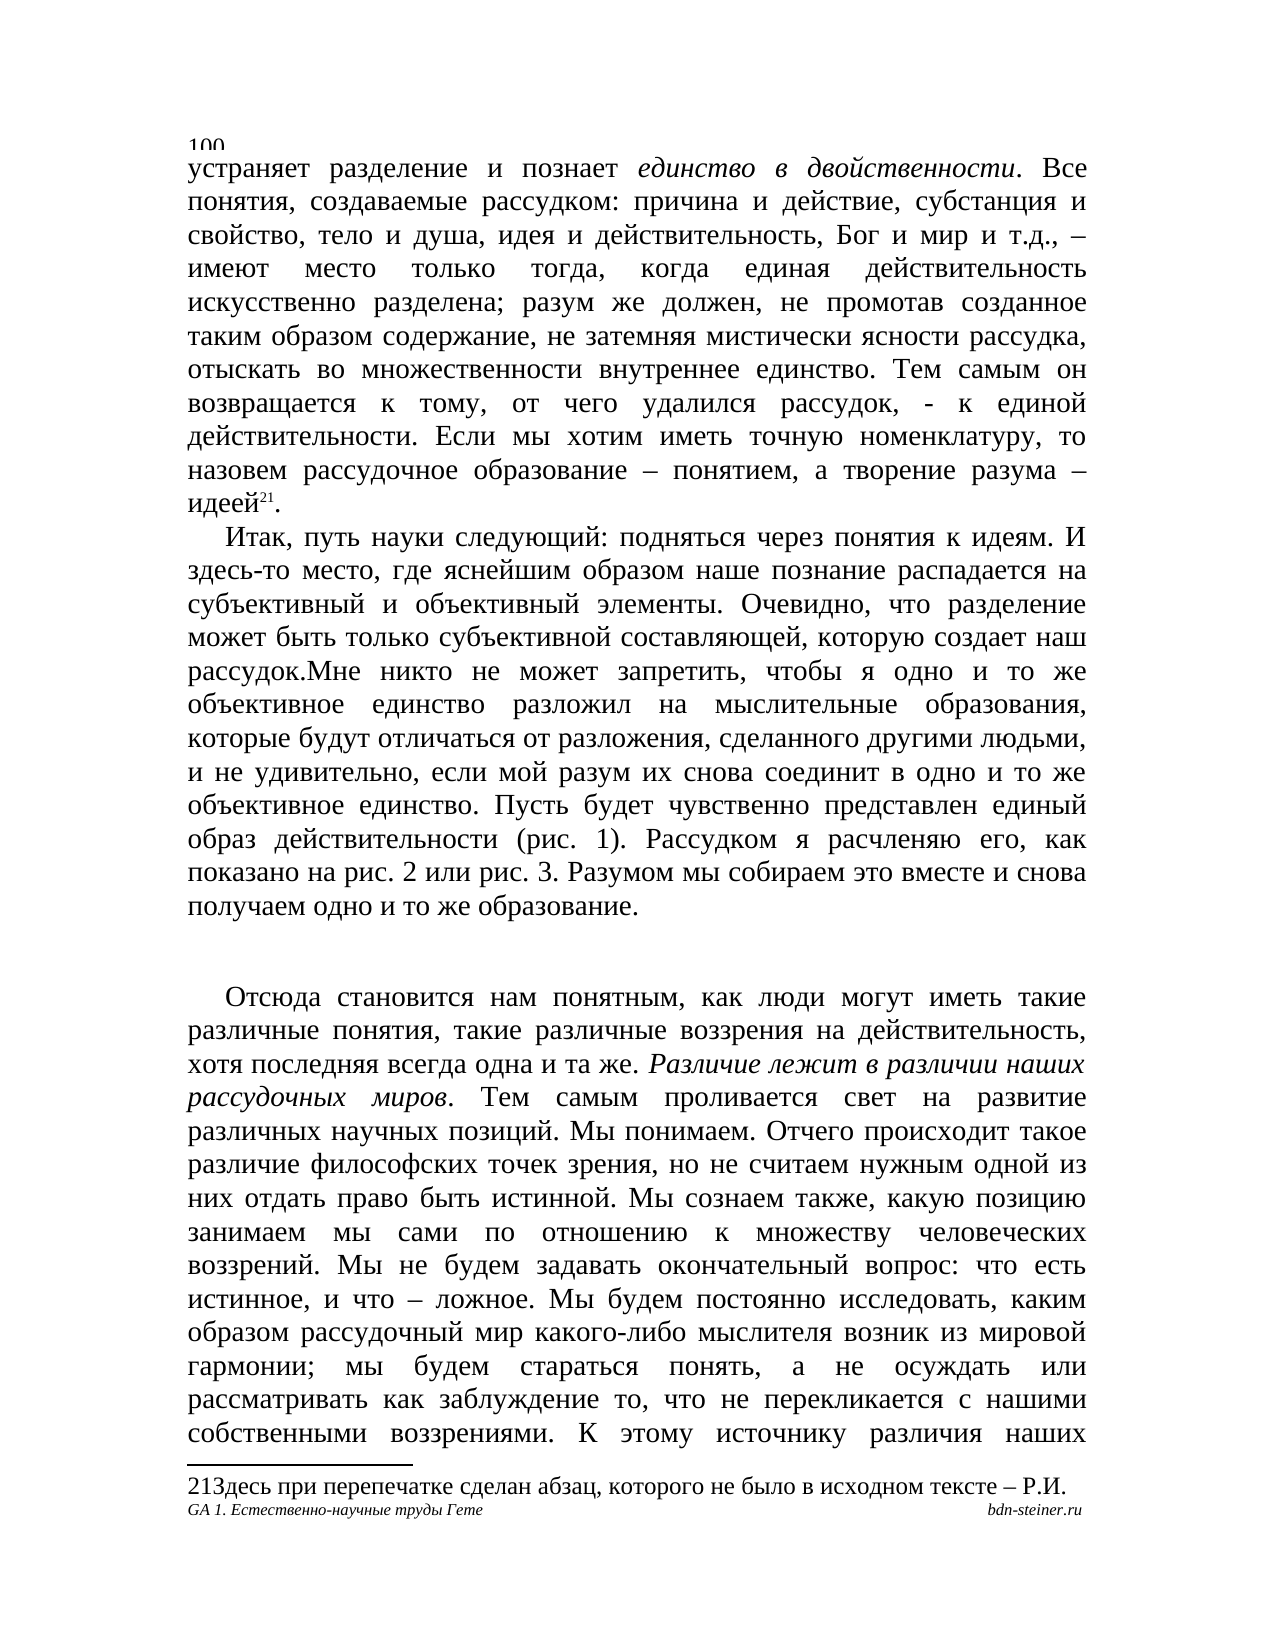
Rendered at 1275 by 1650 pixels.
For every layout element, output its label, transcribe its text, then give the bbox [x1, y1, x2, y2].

text Итак, путь науки следующий: подняться через понятия к идеям. И здесь-то место, где яснейшим образом наше познание распадается на субъективный и объективный элементы. Очевидно, что разделение может быть только субъективной составляющей, которую создает наш рассудок.Мне никто не может запретить, чтобы я одно и то же объективное единство разложил на мыслительные образования, которые будут отличаться от разложения, сделанного другими людьми, и не удивительно, если мой разум их снова соединит в одно и то же объективное единство. Пусть будет чувственно представлен единый образ действительности (рис. 1). Рассудком я расчленяю его, как показано на рис. 2 или рис. 3. Разумом мы собираем это вместе и снова получаем одно и то же образование. [187, 519, 1087, 921]
text Здесь при перепечатке сделан абзац, которого не было в исходном тексте – Р.И. [187, 1471, 1087, 1500]
text устраняет разделение и познает единство в двойственности. Все понятия, создаваемые рассудком: причина и действие, субстанция и свойство, тело и душа, идея и действительность, Бог и мир и т.д., – имеют место только тогда, когда единая действительность искусственно разделена; разум же должен, не промотав созданное таким образом содержание, не затемняя мистически ясности рассудка, отыскать во множественности внутреннее единство. Тем самым он возвращается к тому, от чего удалился рассудок, - к единой действительности. Если мы хотим иметь точную номенклатуру, то назовем рассудочное образование – понятием, а творение разума – идеей. [187, 150, 1087, 519]
text Отсюда становится нам понятным, как люди могут иметь такие различные понятия, такие различные воззрения на действительность, хотя последняя всегда одна и та же. Различие лежит в различии наших рассудочных миров. Тем самым проливается свет на развитие различных научных позиций. Мы понимаем. Отчего происходит такое различие философских точек зрения, но не считаем нужным одной из них отдать право быть истинной. Мы сознаем также, какую позицию занимаем мы сами по отношению к множеству человеческих воззрений. Мы не будем задавать окончательный вопрос: что есть истинное, и что – ложное. Мы будем постоянно исследовать, каким образом рассудочный мир какого-либо мыслителя возник из мировой гармонии; мы будем стараться понять, а не осуждать или рассматривать как заблуждение то, что не перекликается с нашими собственными воззрениями. К этому источнику различия наших [187, 979, 1087, 1448]
